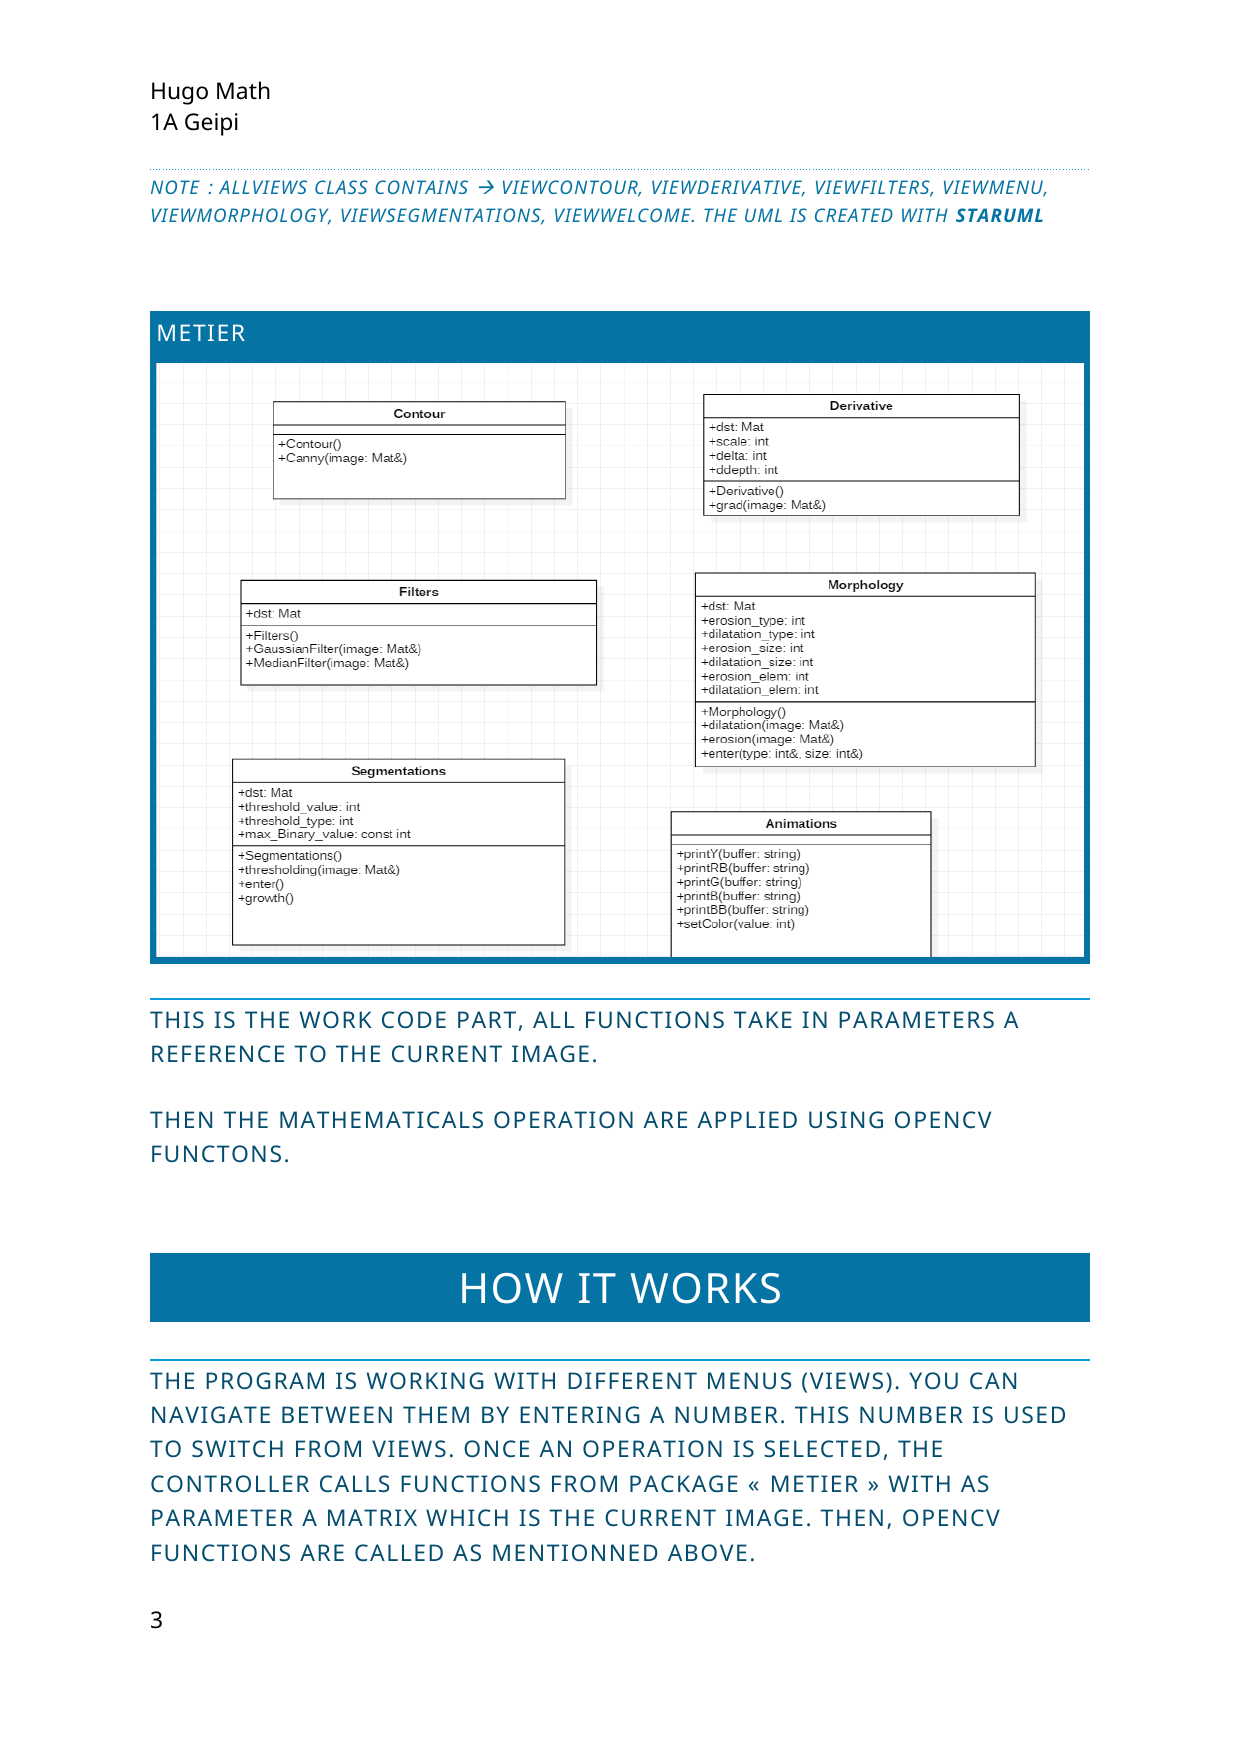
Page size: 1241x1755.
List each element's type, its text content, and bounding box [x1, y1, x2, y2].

subtitle This is the work code part, all functions take in parameters a reference to the current image. [150, 1000, 1090, 1069]
subtitle The program is working with different menus (views). You can navigate between them by entering a number. This number is used to switch from views. Once an operation is selected, the controller calls functions from package « Metier » with as parameter a matrix which is the current image. Then, opencv functions are called as mentionned above. [150, 1361, 1090, 1568]
subtitle Then the mathematicals operation are applied using opencv functons. [150, 1098, 1090, 1169]
subtitle How it works [156, 1259, 1084, 1316]
subtitle Note : AllViews class contains  viewContour, viewDerivative, viewFilters, viewMenu, viewMorphology, viewSegmentations, viewWelcome. THE UML IS CREATED WITH sTARuml [150, 169, 1090, 228]
subtitle METIER [156, 317, 1084, 363]
